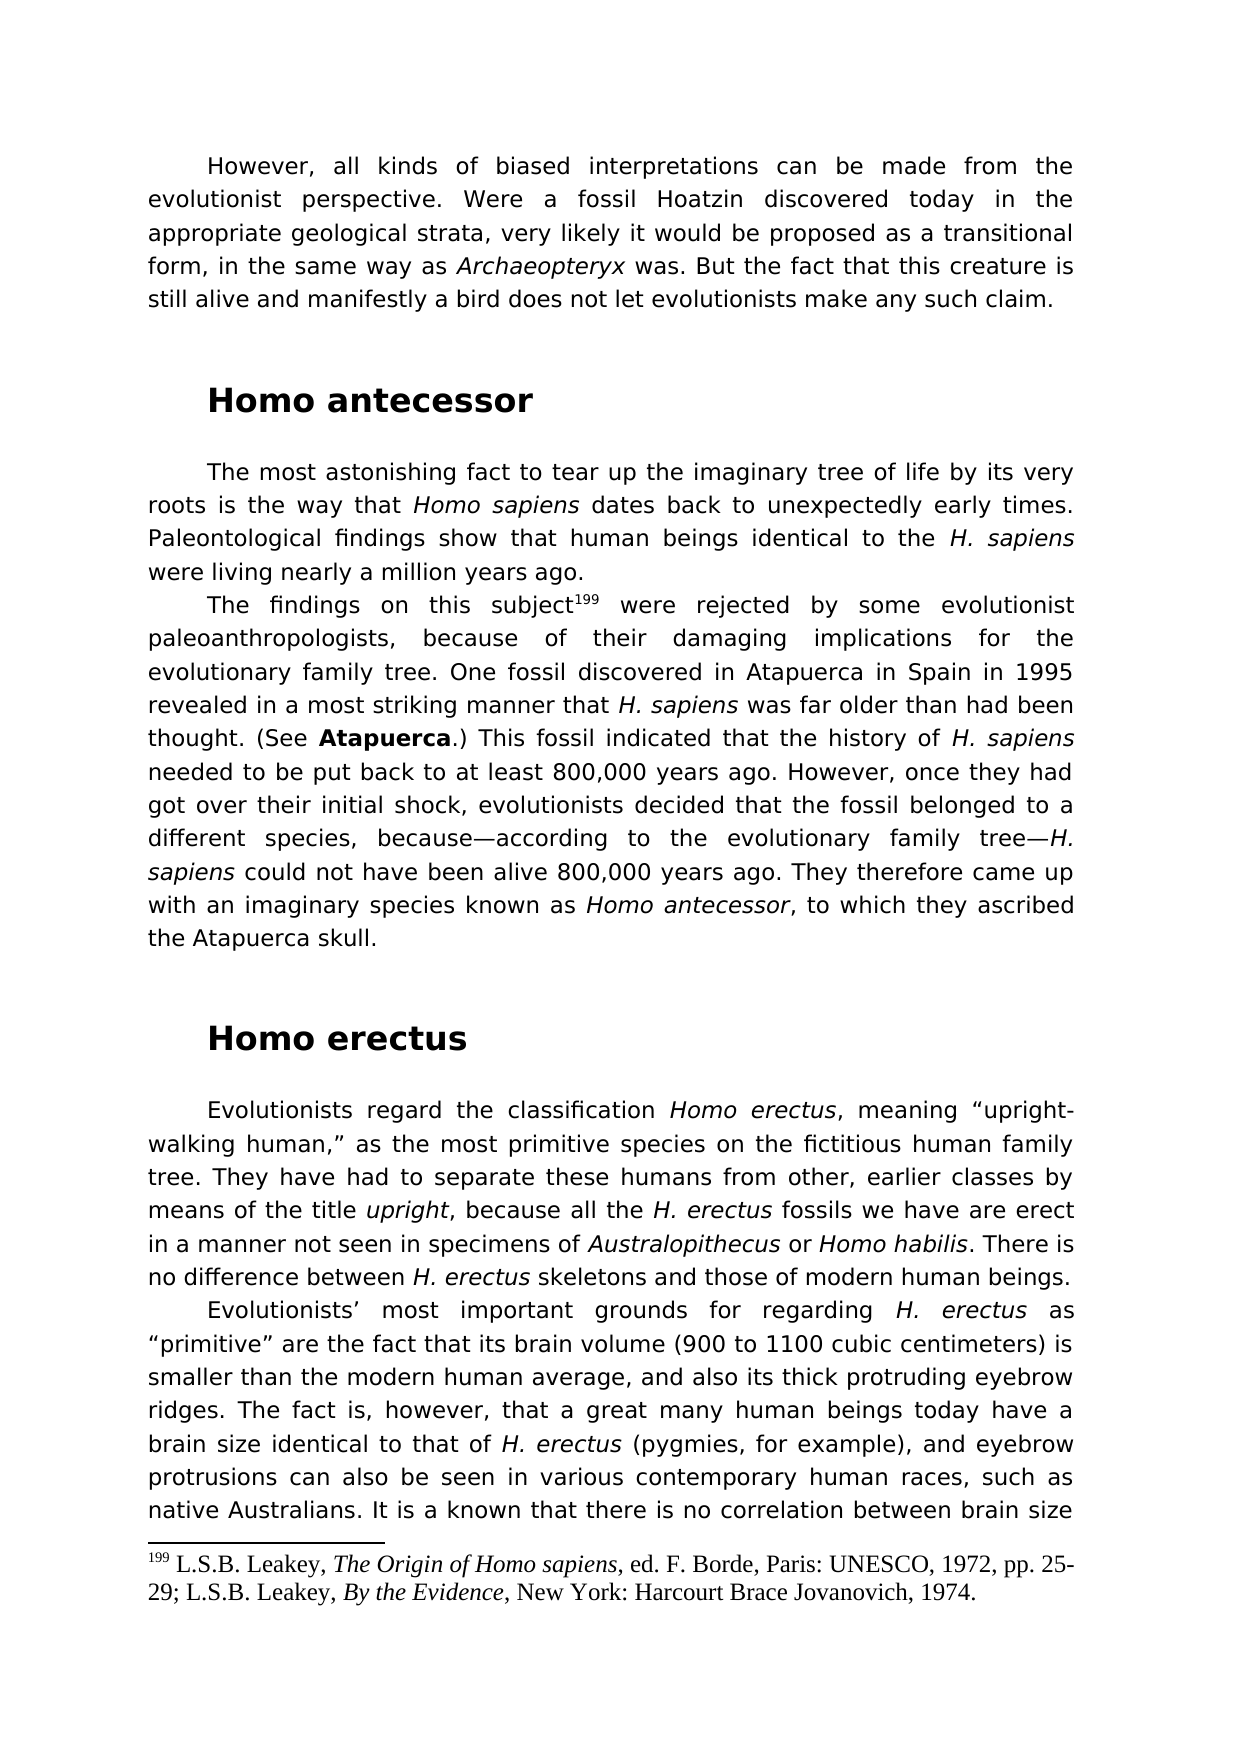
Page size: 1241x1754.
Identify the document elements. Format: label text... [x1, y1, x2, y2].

text Homo antecessor [148, 381, 1075, 420]
text However, all kinds of biased interpretations can be made from the evolutionist perspective. Were a fossil Hoatzin discovered today in the appropriate geological strata, very likely it would be proposed as a transitional form, in the same way as Archaeopteryx was. But the fact that this creature is still alive and manifestly a bird does not let evolutionists make any such claim. [148, 148, 1075, 314]
text Evolutionists regard the classification Homo erectus, meaning “upright-walking human,” as the most primitive species on the fictitious human family tree. They have had to separate these humans from other, earlier classes by means of the title upright, because all the H. erectus fossils we have are erect in a manner not seen in specimens of Australopithecus or Homo habilis. There is no difference between H. erectus skeletons and those of modern human beings. [148, 1092, 1075, 1292]
text The most astonishing fact to tear up the imaginary tree of life by its very roots is the way that Homo sapiens dates back to unexpectedly early times. Paleontological findings show that human beings identical to the H. sapiens were living nearly a million years ago. [148, 453, 1075, 587]
text The findings on this subject were rejected by some evolutionist paleoanthropologists, because of their damaging implications for the evolutionary family tree. One fossil discovered in Atapuerca in Spain in 1995 revealed in a most striking manner that H. sapiens was far older than had been thought. (See Atapuerca.) This fossil indicated that the history of H. sapiens needed to be put back to at least 800,000 years ago. However, once they had got over their initial shock, evolutionists decided that the fossil belonged to a different species, because—according to the evolutionary family tree—H. sapiens could not have been alive 800,000 years ago. They therefore came up with an imaginary species known as Homo antecessor, to which they ascribed the Atapuerca skull. [148, 587, 1075, 953]
text Homo erectus [148, 1020, 1075, 1059]
text L.S.B. Leakey, The Origin of Homo sapiens, ed. F. Borde, Paris: UNESCO, 1972, pp. 25-29; L.S.B. Leakey, By the Evidence, New York: Harcourt Brace Jovanovich, 1974. [148, 1549, 1092, 1606]
text Evolutionists’ most important grounds for regarding H. erectus as “primitive” are the fact that its brain volume (900 to 1100 cubic centimeters) is smaller than the modern human average, and also its thick protruding eyebrow ridges. The fact is, however, that a great many human beings today have a brain size identical to that of H. erectus (pygmies, for example), and eyebrow protrusions can also be seen in various contemporary human races, such as native Australians. It is a known that there is no correlation between brain size [148, 1292, 1075, 1525]
